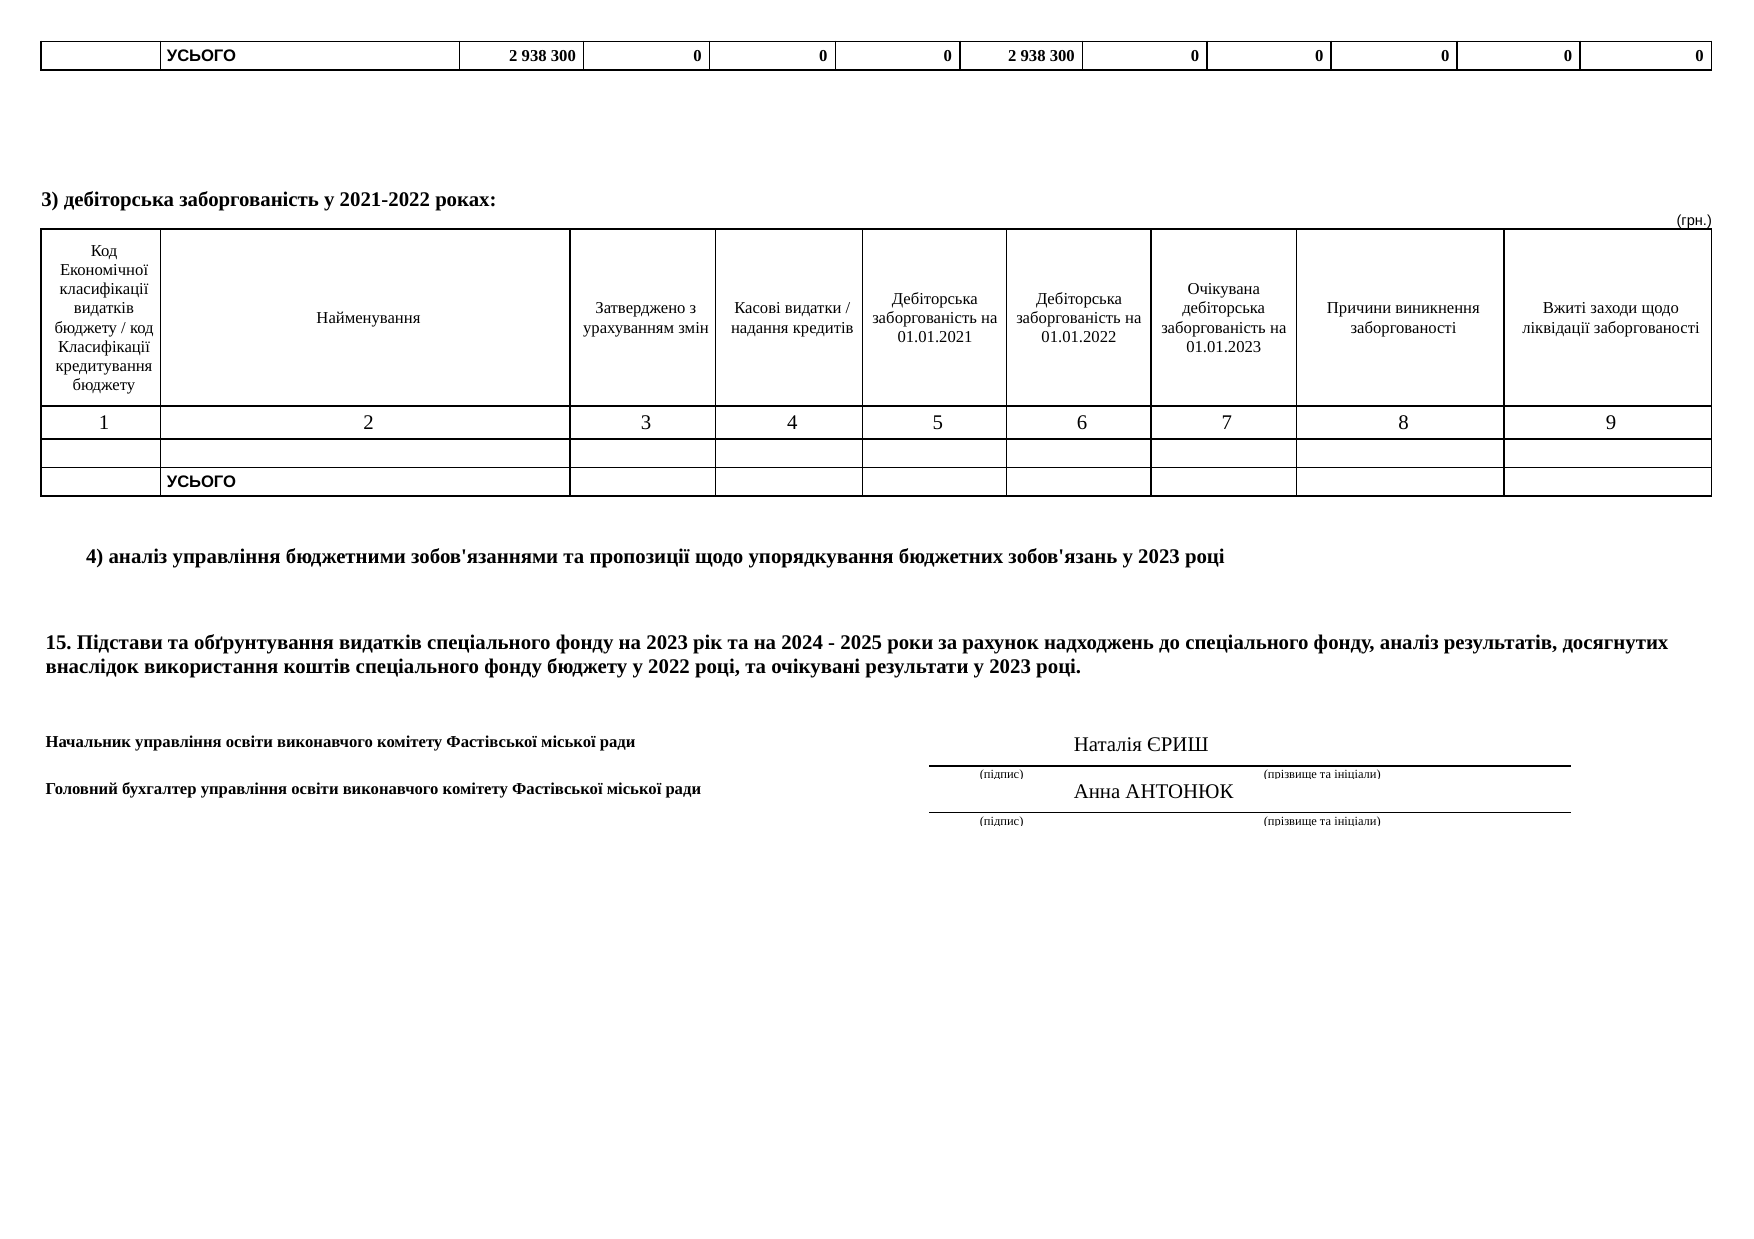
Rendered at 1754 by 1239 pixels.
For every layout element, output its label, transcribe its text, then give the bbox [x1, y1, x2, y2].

table_cell [1007, 138, 1073, 179]
table_cell [1580, 497, 1707, 536]
table_cell [45, 497, 161, 536]
table_cell [716, 440, 862, 467]
table_header [1007, 0, 1073, 41]
table_cell [42, 468, 160, 495]
table_cell [1711, 779, 1716, 812]
table_cell [1716, 98, 1753, 138]
table_cell [1712, 41, 1716, 69]
table_cell [1580, 138, 1707, 179]
table_cell [584, 497, 709, 536]
table_cell [161, 497, 459, 536]
table_cell [45, 687, 1716, 732]
table_header [1296, 0, 1331, 41]
table_cell [1707, 732, 1711, 765]
table_cell [570, 71, 583, 98]
table_cell [1504, 71, 1571, 98]
table_cell [1074, 98, 1082, 138]
table_cell [459, 71, 570, 98]
table_cell Дебіторська заборгованість на 01.01.2022 [1007, 230, 1150, 405]
table_cell [1580, 98, 1707, 138]
table_cell [41, 71, 45, 98]
table_cell 0 [1083, 42, 1206, 69]
table_header [161, 0, 459, 41]
table_cell [41, 812, 45, 825]
table_cell [1297, 440, 1503, 467]
table_cell (підпис) [929, 813, 1073, 825]
table_cell [835, 497, 863, 536]
table_cell [1716, 812, 1753, 825]
table_cell [1712, 405, 1716, 438]
table_cell [1331, 138, 1457, 179]
table_cell [1457, 98, 1504, 138]
table_cell [41, 138, 45, 179]
table_cell [0, 576, 41, 621]
table_cell [1716, 687, 1753, 732]
table_cell [709, 138, 716, 179]
table_cell [0, 536, 41, 576]
table_cell [42, 440, 160, 467]
table_header [1207, 0, 1296, 41]
table_cell [1711, 98, 1716, 138]
table_cell 0 [710, 42, 835, 69]
table_header [584, 0, 709, 41]
table_cell [863, 138, 929, 179]
table_cell Головний бухгалтер управління освіти виконавчого комітету Фастівської міської ради [45, 779, 929, 825]
table_cell 4 [716, 407, 862, 438]
table_cell [835, 138, 863, 179]
table_cell [459, 138, 570, 179]
table_cell [459, 497, 570, 536]
table_cell [929, 98, 960, 138]
table_cell [1716, 621, 1753, 687]
table_header [41, 0, 45, 41]
table_cell 7 [1152, 407, 1296, 438]
table_cell [1716, 69, 1753, 98]
table_cell [1571, 138, 1580, 179]
table_cell [960, 71, 1007, 98]
table_cell [45, 138, 161, 179]
table_cell УСЬОГО [161, 468, 569, 495]
table_cell [1580, 732, 1707, 765]
table_cell [960, 732, 1007, 765]
table_cell [1711, 138, 1716, 179]
table_cell [1571, 98, 1580, 138]
table_cell 5 [863, 407, 1006, 438]
table_cell [41, 779, 45, 812]
table_cell [0, 98, 41, 138]
table_cell [1571, 765, 1580, 779]
table_cell [1716, 438, 1753, 467]
table_cell [709, 71, 716, 98]
table_cell [0, 812, 41, 825]
table_header [863, 0, 929, 41]
table_cell 15. Підстави та обґрунтування видатків спеціального фонду на 2023 рік та на 2024 - 2025 роки за рахунок надходжень до спеціального фонду, аналіз результатів, досягнутих внаслідок використання коштів спеціального фонду бюджету у 2022 році, та очікувані результати у 2023 році. [45, 621, 1716, 687]
table_cell [1083, 138, 1151, 179]
table_cell [1331, 71, 1457, 98]
table_cell 4) аналіз управління бюджетними зобов'язаннями та пропозиції щодо упорядкування бюджетних зобов'язань у 2023 році [45, 536, 1716, 576]
table_cell [1207, 98, 1296, 138]
table_cell [1074, 138, 1082, 179]
table_header [1707, 0, 1711, 41]
table_header [1151, 0, 1207, 41]
table_cell [1007, 98, 1073, 138]
table_cell 2 [161, 407, 569, 438]
table_cell [863, 440, 1006, 467]
table_cell [0, 687, 41, 732]
table_cell 6 [1007, 407, 1150, 438]
table_header [929, 0, 960, 41]
table_cell [863, 98, 929, 138]
table_cell 1 [42, 407, 160, 438]
table_header [835, 0, 863, 41]
table_cell [0, 765, 41, 779]
table_cell [1297, 468, 1503, 495]
table_cell [1007, 779, 1073, 812]
table_cell [1707, 779, 1711, 812]
table_cell [1007, 440, 1150, 467]
table_header [570, 0, 583, 41]
table_cell [1457, 138, 1504, 179]
table_cell [929, 71, 960, 98]
table_cell [584, 71, 709, 98]
table_cell [1083, 71, 1151, 98]
table_cell [1716, 41, 1753, 69]
table_cell [41, 576, 45, 621]
table_cell [1580, 71, 1707, 98]
table_cell [161, 98, 459, 138]
table_cell [863, 497, 929, 536]
table_header [1504, 0, 1571, 41]
table_cell [1083, 497, 1151, 536]
table_cell [1074, 497, 1082, 536]
table_cell [41, 732, 45, 765]
table_cell [0, 69, 41, 98]
table_cell [1331, 98, 1457, 138]
table_cell [1074, 71, 1082, 98]
table_cell [1711, 69, 1716, 98]
table_cell [1151, 497, 1207, 536]
table_cell [929, 732, 960, 765]
table_cell [716, 98, 835, 138]
table_cell [1331, 497, 1457, 536]
table_cell Анна АНТОНЮК [1074, 779, 1571, 812]
table_cell 0 [1581, 42, 1711, 69]
table_cell [1571, 779, 1580, 812]
table_cell [1007, 497, 1073, 536]
table_cell Наталія ЄРИШ [1074, 732, 1571, 765]
table_cell 0 [1458, 42, 1579, 69]
table_cell [709, 98, 716, 138]
table_cell [41, 765, 45, 779]
table_header [1580, 0, 1707, 41]
table_cell [570, 98, 583, 138]
table_cell [1711, 765, 1716, 779]
table_cell [1571, 812, 1580, 825]
table_cell (прізвище та ініціали) [1074, 813, 1571, 825]
table_cell [0, 779, 41, 812]
table_cell Очікувана дебіторська заборгованість на 01.01.2023 [1152, 230, 1296, 405]
table_cell (підпис) [929, 767, 1073, 779]
table_cell [0, 467, 40, 495]
table_cell [1716, 138, 1753, 179]
table_cell Касові видатки / надання кредитів [716, 230, 862, 405]
table_cell 9 [1505, 407, 1711, 438]
table_cell [1716, 467, 1753, 495]
table_cell [459, 98, 570, 138]
table_cell [1007, 732, 1073, 765]
table_cell Найменування [161, 230, 569, 405]
table_cell [45, 576, 1716, 621]
table_cell [716, 497, 835, 536]
table_cell [1716, 536, 1753, 576]
table_cell [1712, 438, 1716, 467]
table_cell 0 [584, 42, 709, 69]
table_cell [1504, 497, 1571, 536]
table_cell [1152, 440, 1296, 467]
table_cell [42, 42, 160, 69]
table_cell [1707, 497, 1711, 536]
table_cell Причини виникнення заборгованості [1297, 230, 1503, 405]
table_cell [1571, 71, 1580, 98]
table_header [0, 0, 41, 41]
table_cell [929, 779, 960, 812]
table_cell [1716, 228, 1753, 405]
table_cell [570, 138, 583, 179]
table_cell [45, 98, 161, 138]
table_cell [41, 536, 45, 576]
table_cell [1711, 495, 1716, 536]
table_cell (грн.) [1504, 179, 1711, 228]
table_cell [1716, 405, 1753, 438]
table_header [1074, 0, 1082, 41]
table_cell Дебіторська заборгованість на 01.01.2021 [863, 230, 1006, 405]
table_cell [1707, 138, 1711, 179]
table_header [45, 0, 161, 41]
table_cell [0, 41, 40, 69]
table_cell [584, 98, 709, 138]
table_header [1457, 0, 1504, 41]
table_cell [0, 732, 41, 765]
table_cell 3 [571, 407, 715, 438]
table_cell [1457, 71, 1504, 98]
table_cell Затверджено з урахуванням змін [571, 230, 715, 405]
table_cell Вжиті заходи щодо ліквідації заборгованості [1505, 230, 1711, 405]
table_cell [1007, 71, 1073, 98]
table_header [960, 0, 1007, 41]
table_cell [835, 98, 863, 138]
table_cell [0, 138, 41, 179]
table_cell [1707, 765, 1711, 779]
table_cell [863, 468, 1006, 495]
table_cell [1711, 812, 1716, 825]
table_cell [1707, 812, 1711, 825]
table_cell [1712, 467, 1716, 495]
table_cell (прізвище та ініціали) [1074, 767, 1571, 779]
table_cell [1571, 497, 1580, 536]
table_cell 2 938 300 [961, 42, 1082, 69]
table_cell [1711, 732, 1716, 765]
table_cell [716, 71, 835, 98]
table_cell [1207, 138, 1296, 179]
table_cell [0, 438, 40, 467]
table_cell [709, 497, 716, 536]
table_cell [960, 98, 1007, 138]
table_cell [929, 138, 960, 179]
table_cell [960, 779, 1007, 812]
table_cell [41, 98, 45, 138]
table_cell [716, 468, 862, 495]
table_cell [1207, 71, 1296, 98]
table_cell [1716, 732, 1753, 765]
table_cell [960, 497, 1007, 536]
table_header [709, 0, 716, 41]
table_cell 0 [1332, 42, 1456, 69]
table_cell [1712, 228, 1716, 405]
table_cell [571, 440, 715, 467]
table_cell [571, 468, 715, 495]
table_cell [1151, 71, 1207, 98]
table_cell [1707, 98, 1711, 138]
table_cell Начальник управління освіти виконавчого комітету Фастівської міської ради [45, 732, 929, 779]
table_cell [863, 71, 929, 98]
table_cell [1580, 812, 1707, 825]
table_cell [1151, 98, 1207, 138]
table_cell [41, 621, 45, 687]
table_cell [45, 71, 161, 98]
table_cell [835, 71, 863, 98]
table_cell [41, 497, 45, 536]
table_cell [0, 495, 41, 536]
table_cell 8 [1297, 407, 1503, 438]
table_cell [1716, 179, 1753, 228]
table_cell [929, 497, 960, 536]
table_cell Код Економічної класифікації видатків бюджету / код Класифікації кредитування бюджету [42, 230, 160, 405]
table_cell [1707, 71, 1711, 98]
table_cell [1716, 779, 1753, 812]
table_cell [1716, 765, 1753, 779]
table_cell 0 [836, 42, 959, 69]
table_header [1716, 0, 1753, 41]
table_cell [0, 228, 40, 405]
table_cell [1505, 468, 1711, 495]
table_header [716, 0, 835, 41]
table_cell [161, 138, 459, 179]
table_header [1083, 0, 1151, 41]
table_cell [1504, 138, 1571, 179]
table_cell 2 938 300 [460, 42, 583, 69]
table_cell [1296, 138, 1331, 179]
table_cell [960, 138, 1007, 179]
table_cell [0, 621, 41, 687]
table_cell [1007, 468, 1150, 495]
table_cell [41, 687, 45, 732]
table_cell [1296, 71, 1331, 98]
table_cell [161, 71, 459, 98]
table_cell [1296, 98, 1331, 138]
table_header [1711, 0, 1716, 41]
table_cell [1716, 576, 1753, 621]
table_header [1571, 0, 1580, 41]
table_cell УСЬОГО [161, 42, 459, 69]
table_cell [1296, 497, 1331, 536]
table_cell [0, 179, 41, 228]
table_cell [1152, 468, 1296, 495]
table_header [1331, 0, 1457, 41]
table_cell [161, 440, 569, 467]
table_cell 3) дебіторська заборгованість у 2021-2022 роках: [41, 179, 1504, 228]
table_cell 0 [1208, 42, 1330, 69]
table_cell [1207, 497, 1296, 536]
table_cell [1580, 765, 1707, 779]
table_cell [1083, 98, 1151, 138]
table_cell [716, 138, 835, 179]
table_cell [570, 497, 583, 536]
table_cell [1457, 497, 1504, 536]
table_cell [1711, 179, 1716, 228]
table_cell [1151, 138, 1207, 179]
table_cell [1504, 98, 1571, 138]
table_header [459, 0, 570, 41]
table_cell [1571, 732, 1580, 765]
table_cell [0, 405, 40, 438]
table_cell [1505, 440, 1711, 467]
table_cell [1580, 779, 1707, 812]
table_cell [584, 138, 709, 179]
table_cell [1716, 495, 1753, 536]
